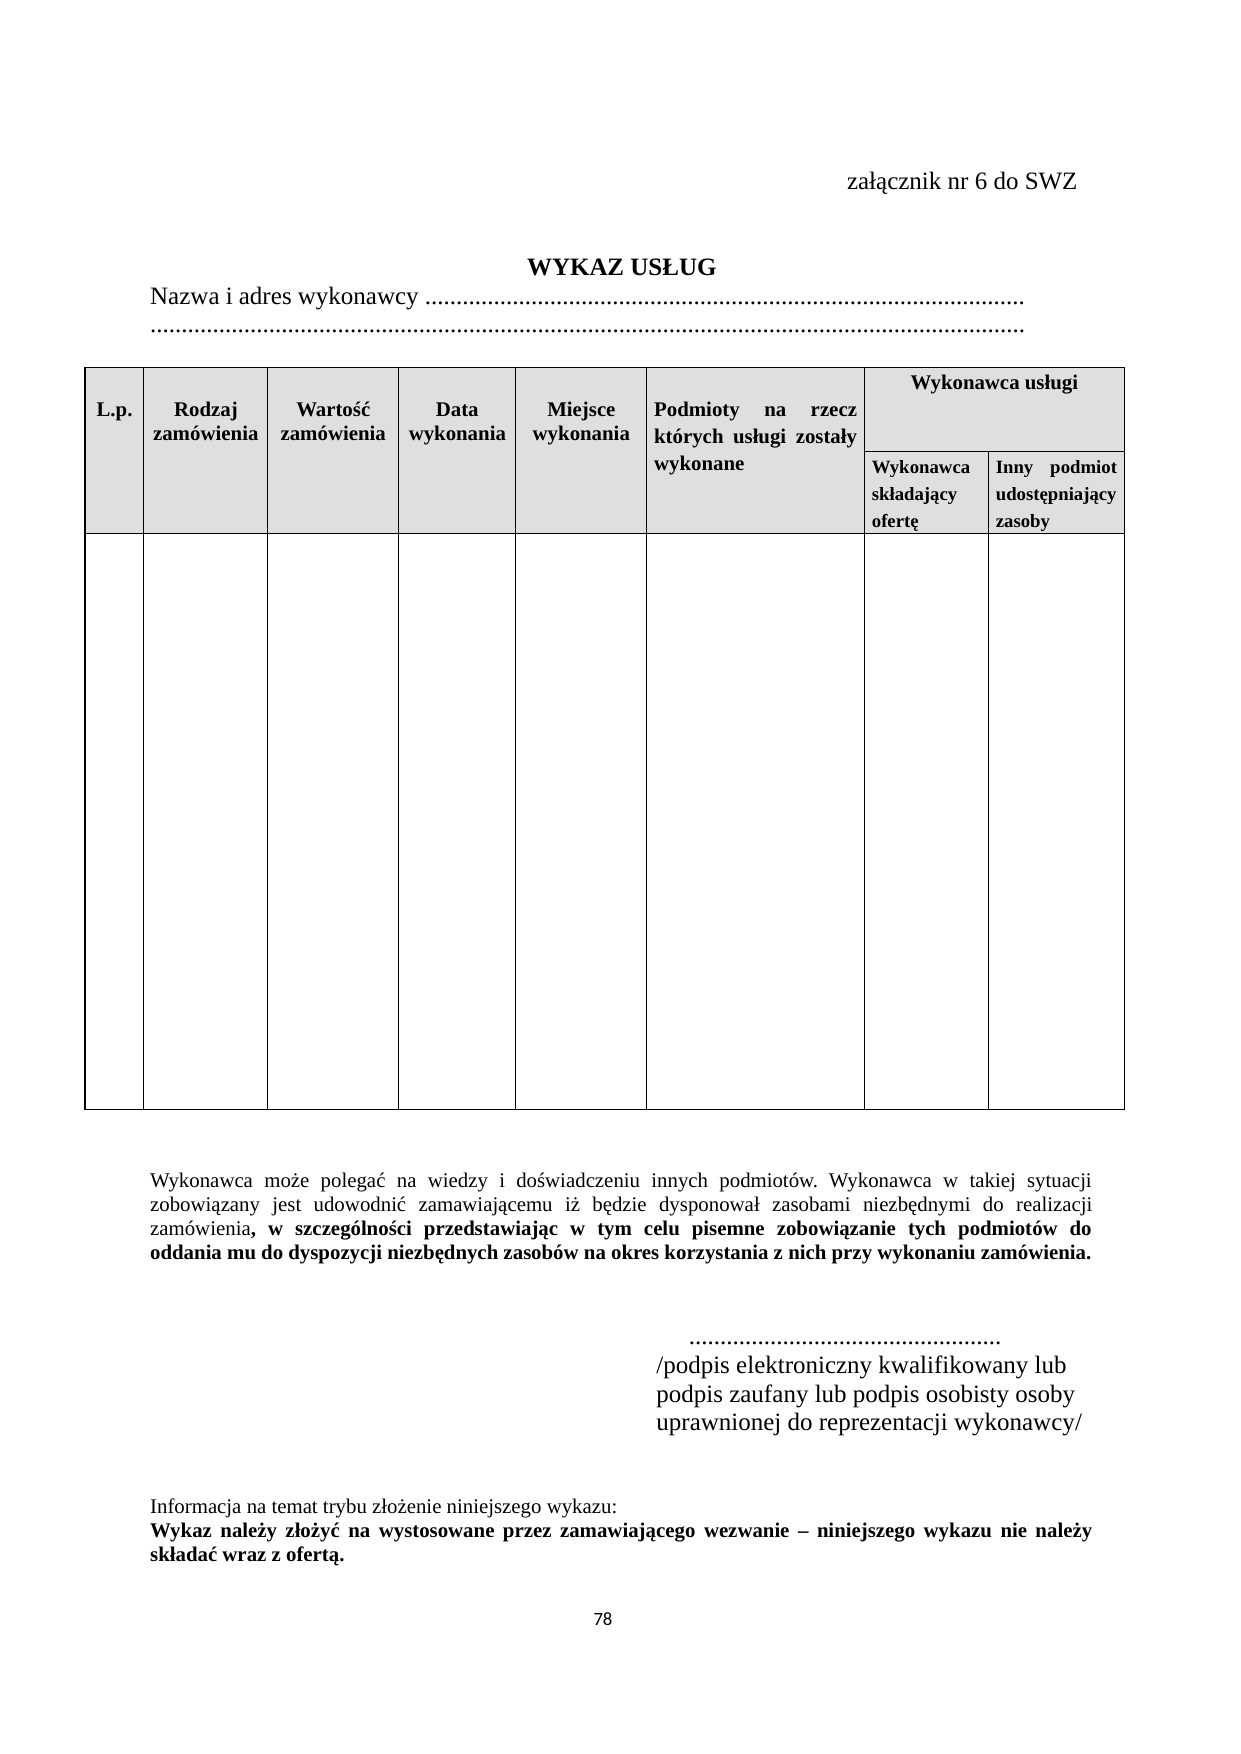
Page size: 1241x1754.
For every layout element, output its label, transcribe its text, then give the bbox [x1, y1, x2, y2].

table_cell [647, 534, 864, 1109]
text Wykaz należy złożyć na wystosowane przez zamawiającego wezwanie – niniejszego wykazu nie należy składać wraz z ofertą. [150, 1518, 1093, 1566]
table_cell Wykonawca składający ofertę [865, 452, 988, 533]
text załącznik nr 6 do SWZ [150, 166, 1093, 194]
text ............................................................................................................................................ [150, 309, 1093, 338]
table_cell [399, 534, 515, 1109]
table_cell [86, 534, 143, 1109]
text .................................................. [150, 1321, 1093, 1350]
text /podpis elektroniczny kwalifikowany lub [150, 1350, 1093, 1379]
table_cell Inny podmiot udostępniający zasoby [989, 452, 1124, 533]
text podpis zaufany lub podpis osobisty osoby [150, 1379, 1093, 1407]
text uprawnionej do reprezentacji wykonawcy/ [150, 1407, 1093, 1436]
text Informacja na temat trybu złożenie niniejszego wykazu: [150, 1494, 1093, 1518]
table_header Rodzaj zamówienia [144, 368, 267, 533]
table_header Data wykonania [399, 368, 515, 533]
table_header Wykonawca usługi [865, 368, 1124, 451]
text WYKAZ USŁUG [150, 252, 1093, 281]
table_cell [865, 534, 988, 1109]
table_header L.p. [86, 368, 143, 533]
table_header Miejsce wykonania [516, 368, 646, 533]
text Nazwa i adres wykonawcy ................................................................................................ [150, 281, 1093, 309]
table_cell [989, 534, 1124, 1109]
table_cell [516, 534, 646, 1109]
table_cell [144, 534, 267, 1109]
table_cell [268, 534, 398, 1109]
text Wykonawca może polegać na wiedzy i doświadczeniu innych podmiotów. Wykonawca w takiej sytuacji zobowiązany jest udowodnić zamawiającemu iż będzie dysponował zasobami niezbędnymi do realizacji zamówienia, w szczególności przedstawiając w tym celu pisemne zobowiązanie tych podmiotów do oddania mu do dyspozycji niezbędnych zasobów na okres korzystania z nich przy wykonaniu zamówienia. [150, 1167, 1093, 1264]
table_header Wartość zamówienia [268, 368, 398, 533]
table_header Podmioty na rzecz których usługi zostały wykonane [647, 368, 864, 533]
